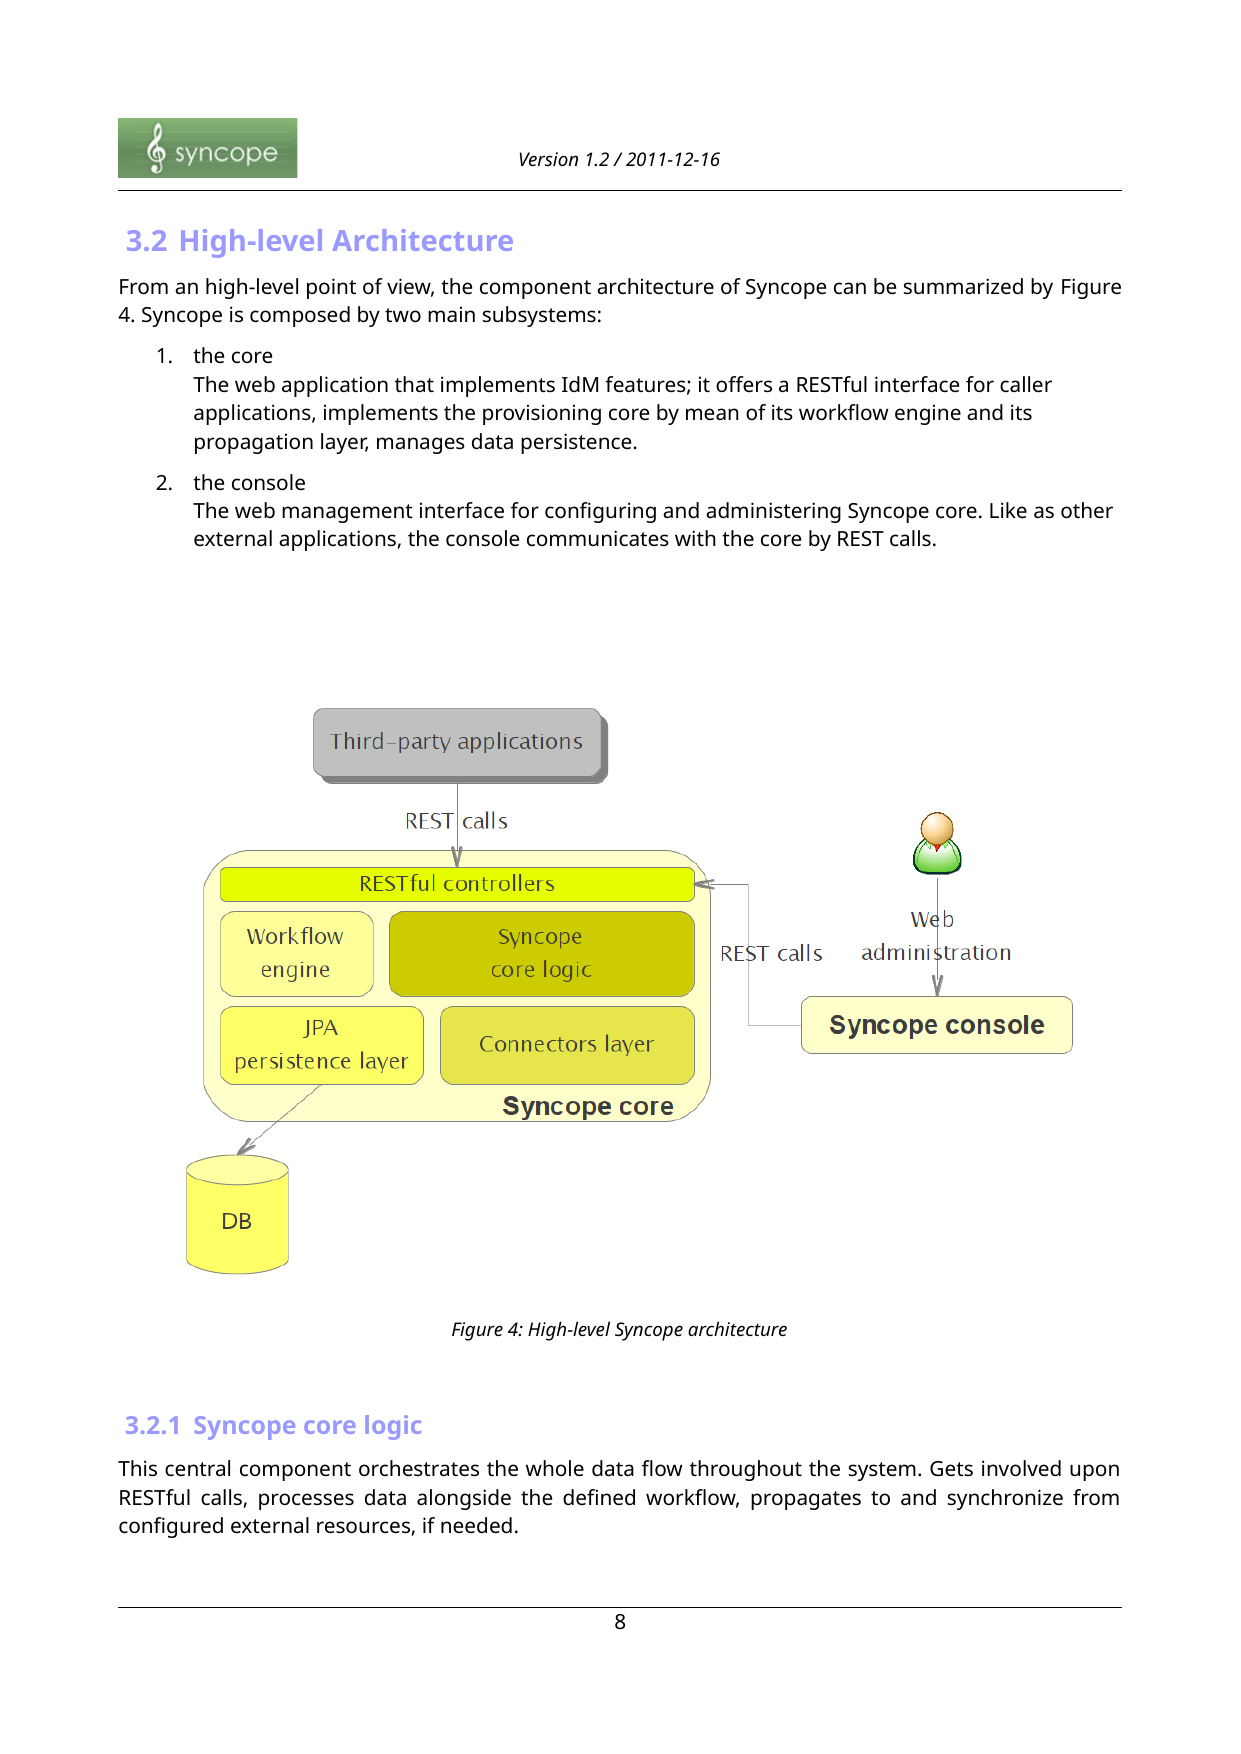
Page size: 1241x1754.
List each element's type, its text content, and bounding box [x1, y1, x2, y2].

picture [118, 118, 298, 178]
text From an high-level point of view, the component architecture of Syncope can be summarized by Figure 4. Syncope is composed by two main subsystems: [118, 272, 1122, 329]
list the console The web management interface for configuring and administering Syncope core. Like as other external applications, the console communicates with the core by REST calls. [156, 468, 1122, 553]
picture [118, 606, 1123, 1317]
subtitle Syncope core logic [118, 1408, 1122, 1442]
text This central component orchestrates the whole data flow throughout the system. Gets involved upon RESTful calls, processes data alongside the defined workflow, propagates to and synchronize from configured external resources, if needed. [118, 1454, 1122, 1539]
subtitle High-level Architecture [118, 220, 1122, 259]
text Figure 4: High-level Syncope architecture [118, 1317, 1122, 1342]
list the core The web application that implements IdM features; it offers a RESTful interface for caller applications, implements the provisioning core by mean of its workflow engine and its propagation layer, manages data persistence. [156, 341, 1122, 455]
